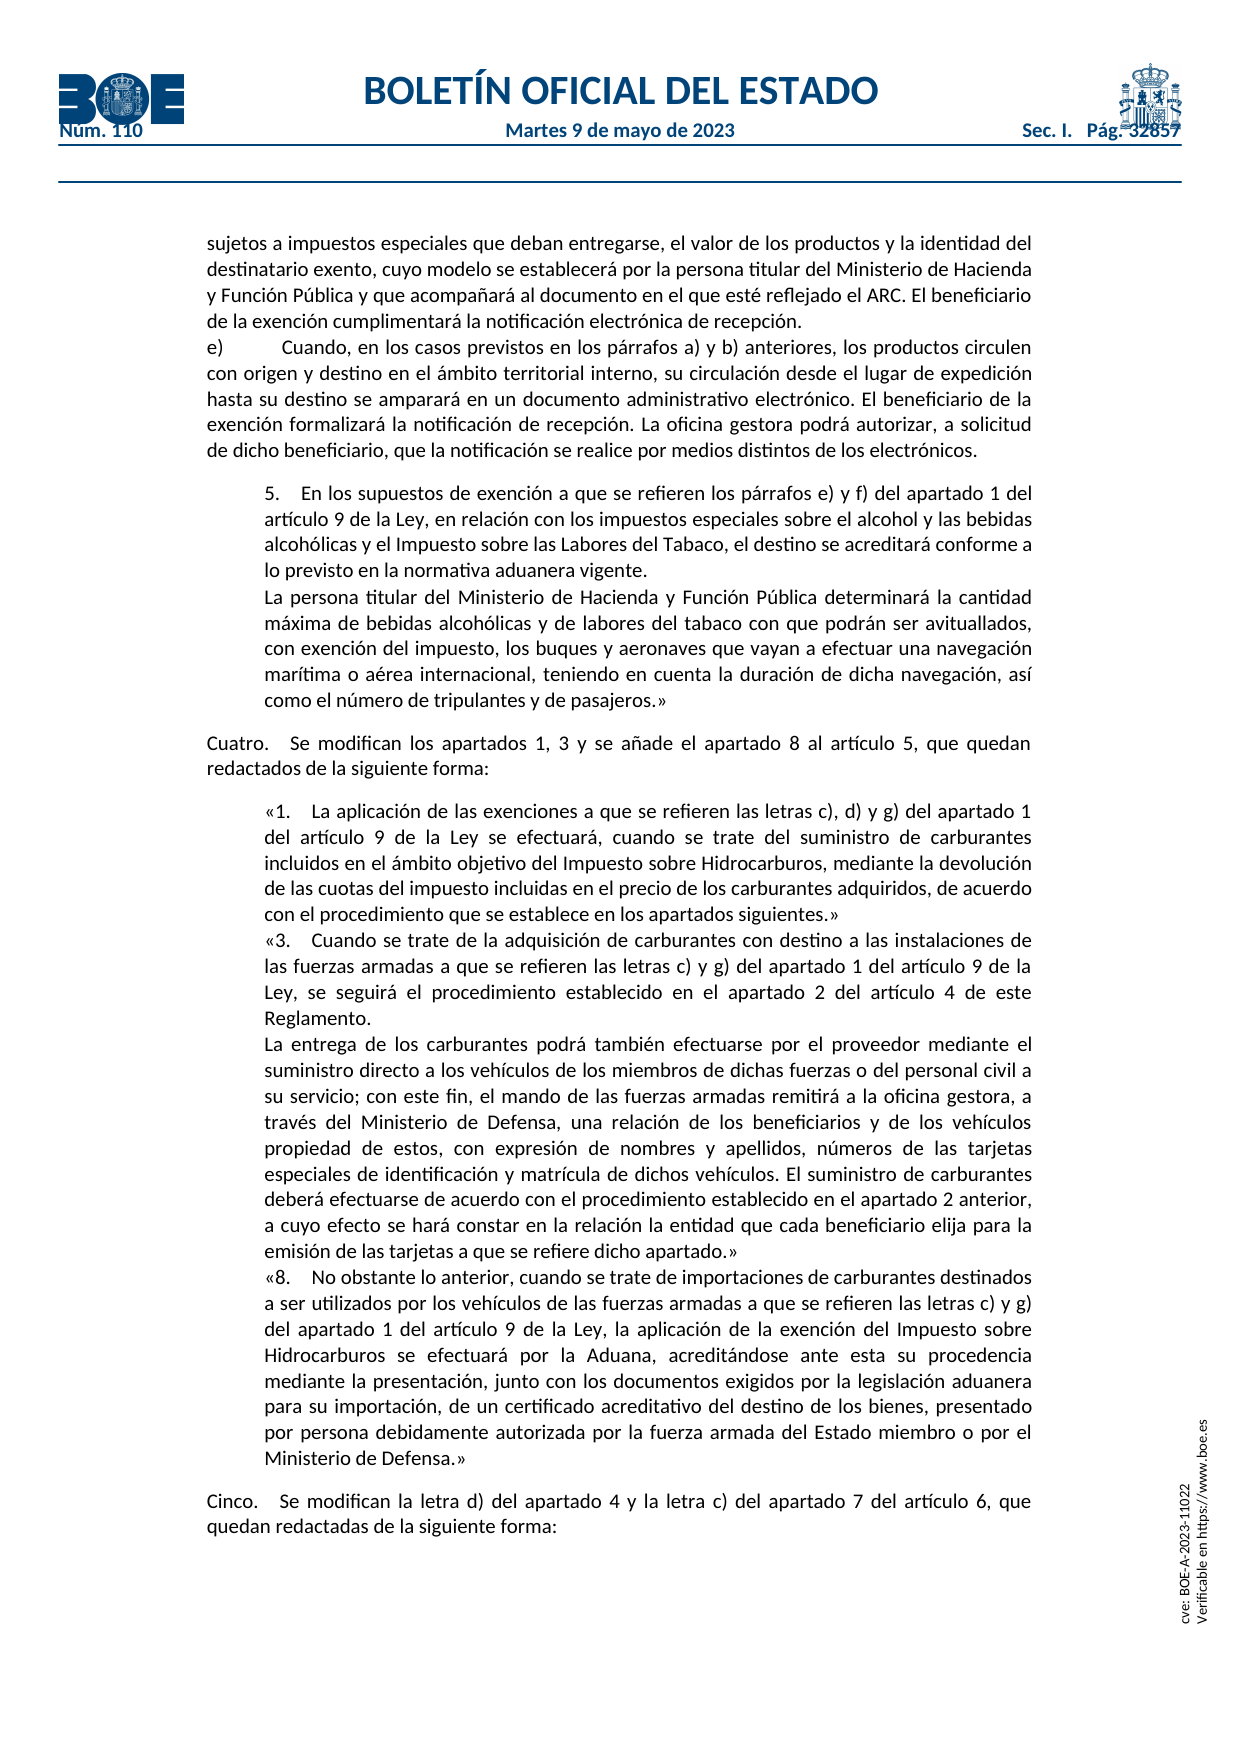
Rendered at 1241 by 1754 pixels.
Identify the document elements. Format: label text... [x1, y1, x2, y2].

text Cuatro. Se modifican los apartados 1, 3 y se añade el apartado 8 al artículo 5, que quedan redactados de la siguiente forma: [207, 730, 1034, 781]
text 5. En los supuestos de exención a que se refieren los párrafos e) y f) del apartado 1 del artículo 9 de la Ley, en relación con los impuestos especiales sobre el alcohol y las bebidas alcohólicas y el Impuesto sobre las Labores del Tabaco, el destino se acreditará conforme a lo previsto en la normativa aduanera vigente. [264, 480, 1034, 583]
text «8. No obstante lo anterior, cuando se trate de importaciones de carburantes destinados a ser utilizados por los vehículos de las fuerzas armadas a que se refieren las letras c) y g) del apartado 1 del artículo 9 de la Ley, la aplicación de la exención del Impuesto sobre Hidrocarburos se efectuará por la Aduana, acreditándose ante esta su procedencia mediante la presentación, junto con los documentos exigidos por la legislación aduanera para su importación, de un certificado acreditativo del destino de los bienes, presentado por persona debidamente autorizada por la fuerza armada del Estado miembro o por el Ministerio de Defensa.» [264, 1264, 1034, 1471]
text La persona titular del Ministerio de Hacienda y Función Pública determinará la cantidad máxima de bebidas alcohólicas y de labores del tabaco con que podrán ser avituallados, con exención del impuesto, los buques y aeronaves que vayan a efectuar una navegación marítima o aérea internacional, teniendo en cuenta la duración de dicha navegación, así como el número de tripulantes y de pasajeros.» [264, 584, 1034, 713]
text «1. La aplicación de las exenciones a que se refieren las letras c), d) y g) del apartado 1 del artículo 9 de la Ley se efectuará, cuando se trate del suministro de carburantes incluidos en el ámbito objetivo del Impuesto sobre Hidrocarburos, mediante la devolución de las cuotas del impuesto incluidas en el precio de los carburantes adquiridos, de acuerdo con el procedimiento que se establece en los apartados siguientes.» [264, 798, 1034, 927]
list Cuando, en los casos previstos en los párrafos a) y b) anteriores, los productos circulen con origen y destino en el ámbito territorial interno, su circulación desde el lugar de expedición hasta su destino se amparará en un documento administrativo electrónico. El beneficiario de la exención formalizará la notificación de recepción. La oficina gestora podrá autorizar, a solicitud de dicho beneficiario, que la notificación se realice por medios distintos de los electrónicos. [207, 334, 1034, 463]
text La entrega de los carburantes podrá también efectuarse por el proveedor mediante el suministro directo a los vehículos de los miembros de dichas fuerzas o del personal civil a su servicio; con este fin, el mando de las fuerzas armadas remitirá a la oficina gestora, a través del Ministerio de Defensa, una relación de los beneficiarios y de los vehículos propiedad de estos, con expresión de nombres y apellidos, números de las tarjetas especiales de identificación y matrícula de dichos vehículos. El suministro de carburantes deberá efectuarse de acuerdo con el procedimiento establecido en el apartado 2 anterior, a cuyo efecto se hará constar en la relación la entidad que cada beneficiario elija para la emisión de las tarjetas a que se refiere dicho apartado.» [264, 1032, 1034, 1264]
list sujetos a impuestos especiales que deban entregarse, el valor de los productos y la identidad del destinatario exento, cuyo modelo se establecerá por la persona titular del Ministerio de Hacienda y Función Pública y que acompañará al documento en el que esté reflejado el ARC. El beneficiario de la exención cumplimentará la notificación electrónica de recepción. [207, 230, 1034, 333]
text «3. Cuando se trate de la adquisición de carburantes con destino a las instalaciones de las fuerzas armadas a que se refieren las letras c) y g) del apartado 1 del artículo 9 de la Ley, se seguirá el procedimiento establecido en el apartado 2 del artículo 4 de este Reglamento. [264, 928, 1034, 1031]
text Cinco. Se modifican la letra d) del apartado 4 y la letra c) del apartado 7 del artículo 6, que quedan redactadas de la siguiente forma: [207, 1488, 1034, 1539]
